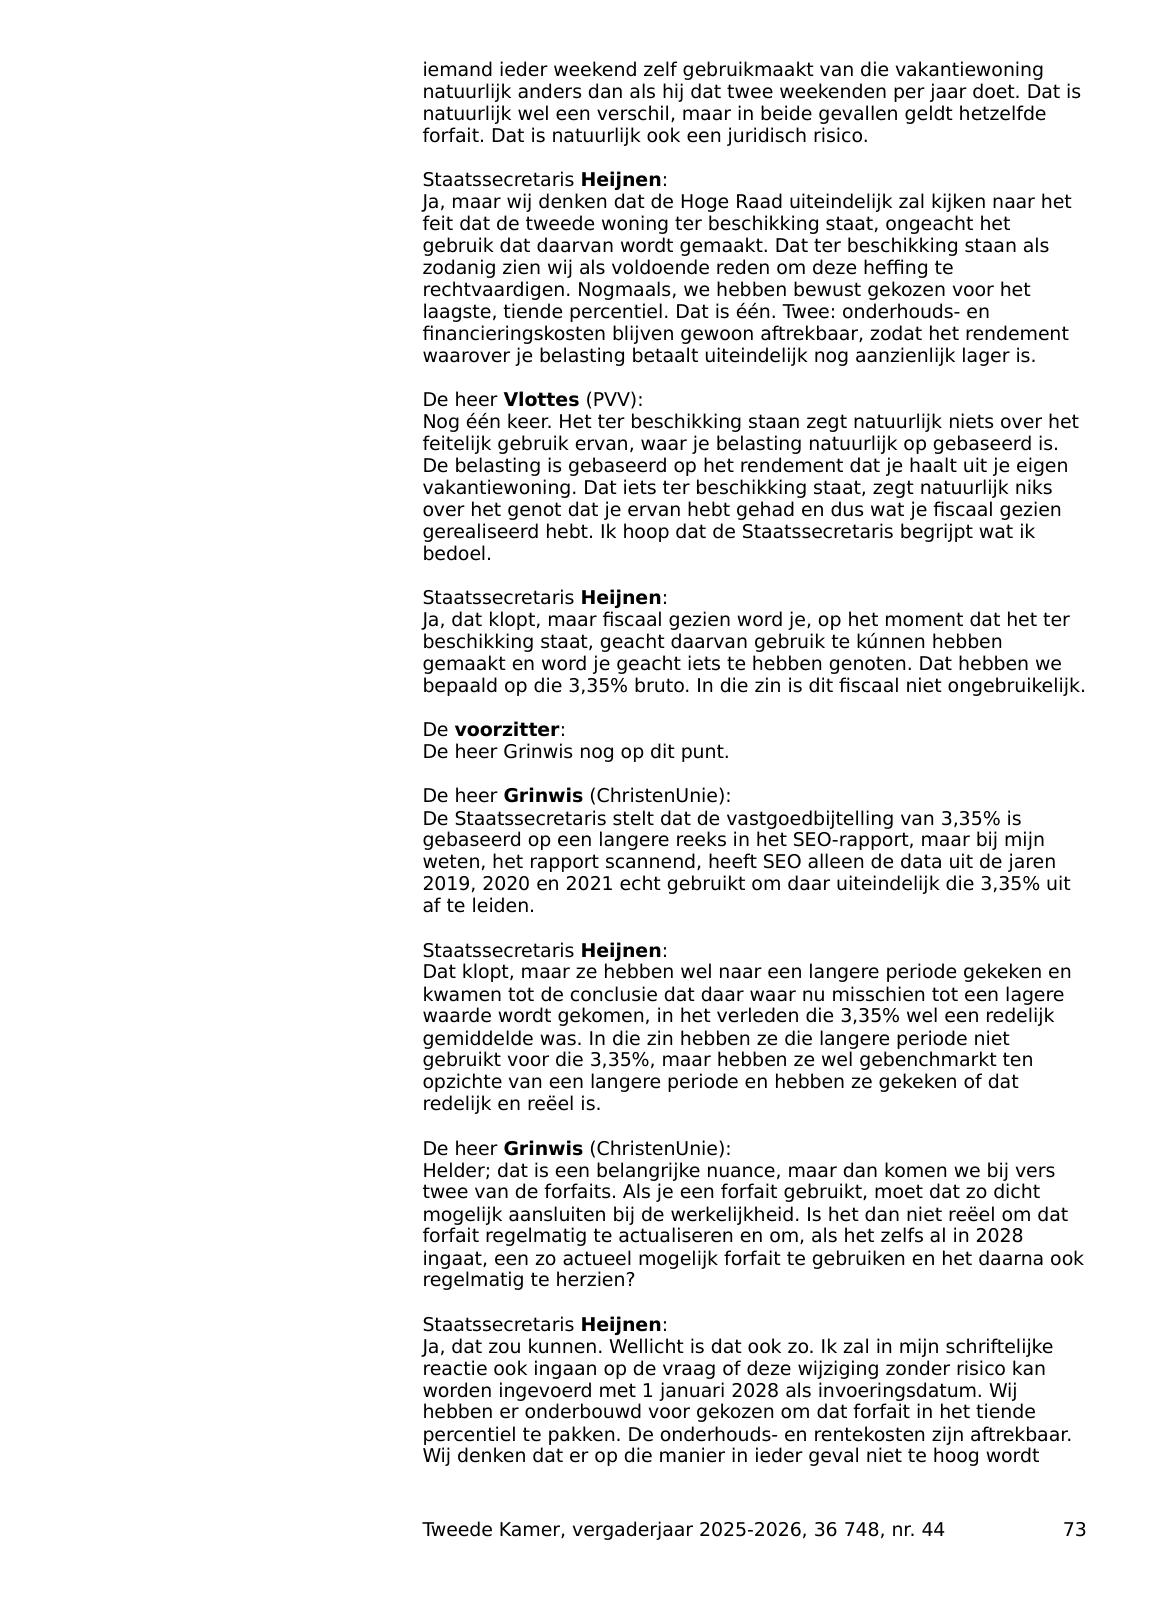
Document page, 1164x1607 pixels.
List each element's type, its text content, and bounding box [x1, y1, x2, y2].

text Staatssecretaris Heijnen: [422, 169, 1087, 191]
text Ja, maar wij denken dat de Hoge Raad uiteindelijk zal kijken naar het feit dat de tweede woning ter beschikking staat, ongeacht het gebruik dat daarvan wordt gemaakt. Dat ter beschikking staan als zodanig zien wij als voldoende reden om deze heffing te rechtvaardigen. Nogmaals, we hebben bewust gekozen voor het laagste, tiende percentiel. Dat is één. Twee: onderhouds- en financieringskosten blijven gewoon aftrekbaar, zodat het rendement waarover je belasting betaalt uiteindelijk nog aanzienlijk lager is. [422, 191, 1087, 367]
text Ja, dat zou kunnen. Wellicht is dat ook zo. Ik zal in mijn schriftelijke reactie ook ingaan op de vraag of deze wijziging zonder risico kan worden ingevoerd met 1 januari 2028 als invoeringsdatum. Wij hebben er onderbouwd voor gekozen om dat forfait in het tiende percentiel te pakken. De onderhouds- en rentekosten zijn aftrekbaar. Wij denken dat er op die manier in ieder geval niet te hoog wordt [422, 1336, 1087, 1467]
text De voorzitter: [422, 719, 1087, 741]
text Dat klopt, maar ze hebben wel naar een langere periode gekeken en kwamen tot de conclusie dat daar waar nu misschien tot een lagere waarde wordt gekomen, in het verleden die 3,35% wel een redelijk gemiddelde was. In die zin hebben ze die langere periode niet gebruikt voor die 3,35%, maar hebben ze wel gebenchmarkt ten opzichte van een langere periode en hebben ze gekeken of dat redelijk en reëel is. [422, 961, 1087, 1115]
text Helder; dat is een belangrijke nuance, maar dan komen we bij vers twee van de forfaits. Als je een forfait gebruikt, moet dat zo dicht mogelijk aansluiten bij de werkelijkheid. Is het dan niet reëel om dat forfait regelmatig te actualiseren en om, als het zelfs al in 2028 ingaat, een zo actueel mogelijk forfait te gebruiken en het daarna ook regelmatig te herzien? [422, 1159, 1087, 1291]
text De heer Vlottes (PVV): [422, 389, 1087, 411]
text De heer Grinwis nog op dit punt. [422, 741, 1087, 763]
text Staatssecretaris Heijnen: [422, 939, 1087, 961]
text Staatssecretaris Heijnen: [422, 1313, 1087, 1336]
text Nog één keer. Het ter beschikking staan zegt natuurlijk niets over het feitelijk gebruik ervan, waar je belasting natuurlijk op gebaseerd is. De belasting is gebaseerd op het rendement dat je haalt uit je eigen vakantiewoning. Dat iets ter beschikking staat, zegt natuurlijk niks over het genot dat je ervan hebt gehad en dus wat je fiscaal gezien gerealiseerd hebt. Ik hoop dat de Staatssecretaris begrijpt wat ik bedoel. [422, 411, 1087, 565]
text Ja, dat klopt, maar fiscaal gezien word je, op het moment dat het ter beschikking staat, geacht daarvan gebruik te kúnnen hebben gemaakt en word je geacht iets te hebben genoten. Dat hebben we bepaald op die 3,35% bruto. In die zin is dit fiscaal niet ongebruikelijk. [422, 609, 1087, 697]
text De heer Grinwis (ChristenUnie): [422, 785, 1087, 807]
text Staatssecretaris Heijnen: [422, 587, 1087, 609]
text iemand ieder weekend zelf gebruikmaakt van die vakantiewoning natuurlijk anders dan als hij dat twee weekenden per jaar doet. Dat is natuurlijk wel een verschil, maar in beide gevallen geldt hetzelfde forfait. Dat is natuurlijk ook een juridisch risico. [422, 59, 1087, 147]
text De heer Grinwis (ChristenUnie): [422, 1137, 1087, 1159]
text De Staatssecretaris stelt dat de vastgoedbijtelling van 3,35% is gebaseerd op een langere reeks in het SEO-rapport, maar bij mijn weten, het rapport scannend, heeft SEO alleen de data uit de jaren 2019, 2020 en 2021 echt gebruikt om daar uiteindelijk die 3,35% uit af te leiden. [422, 807, 1087, 917]
